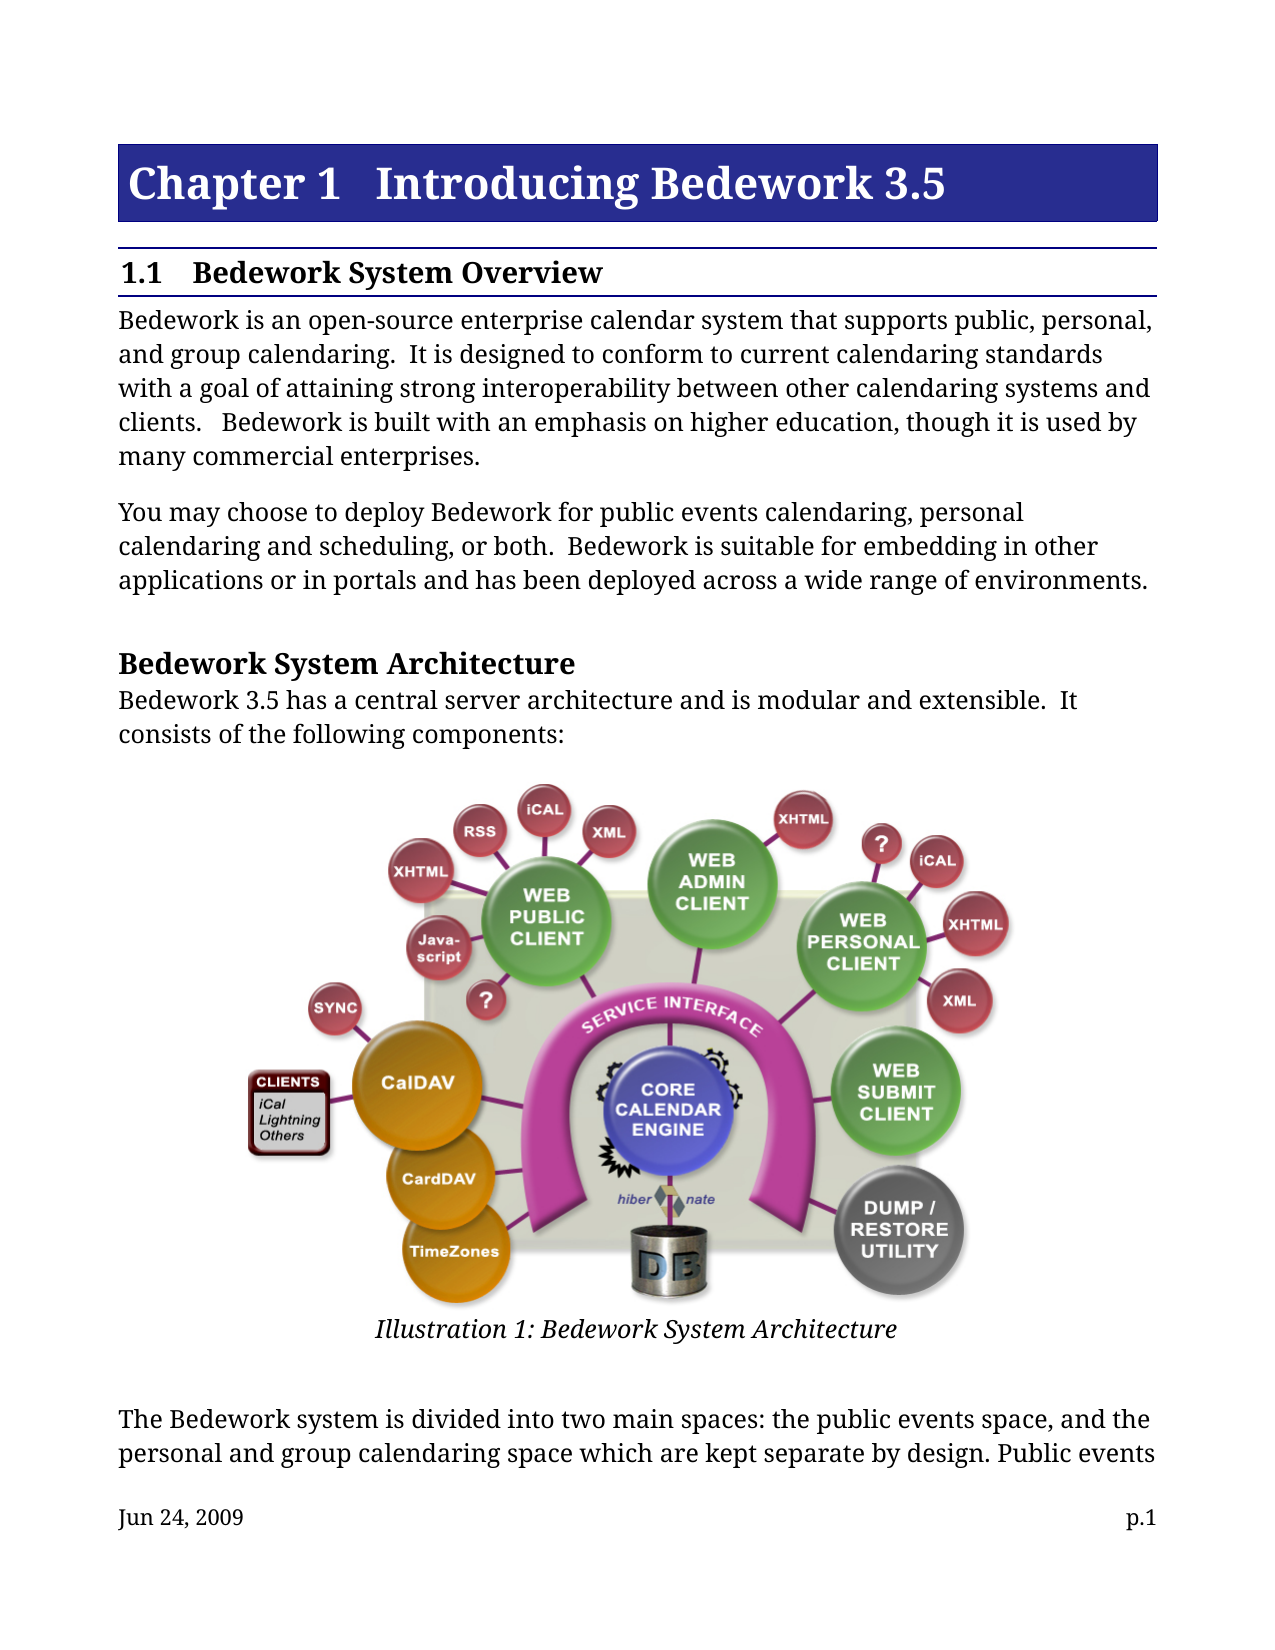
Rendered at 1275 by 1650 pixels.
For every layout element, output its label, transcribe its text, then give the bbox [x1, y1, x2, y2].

subtitle Bedework System Overview [118, 249, 1157, 295]
picture [237, 781, 1038, 1313]
text You may choose to deploy Bedework for public events calendaring, personal calendaring and scheduling, or both. Bedework is suitable for embedding in other applications or in portals and has been deployed across a wide range of environments. [118, 494, 1157, 596]
text Bedework 3.5 has a central server architecture and is modular and extensible. It consists of the following components: [118, 683, 1157, 751]
text The Bedework system is divided into two main spaces: the public events space, and the personal and group calendaring space which are kept separate by design. Public events [118, 1401, 1157, 1469]
text Bedework is an open-source enterprise calendar system that supports public, personal, and group calendaring. It is designed to conform to current calendaring standards with a goal of attaining strong interoperability between other calendaring systems and clients. Bedework is built with an emphasis on higher education, though it is used by many commercial enterprises. [118, 303, 1157, 473]
subtitle Introducing Bedework 3.5 [119, 145, 1157, 221]
text Illustration 1: Bedework System Architecture [237, 1313, 1037, 1346]
subtitle Bedework System Architecture [118, 643, 1157, 683]
